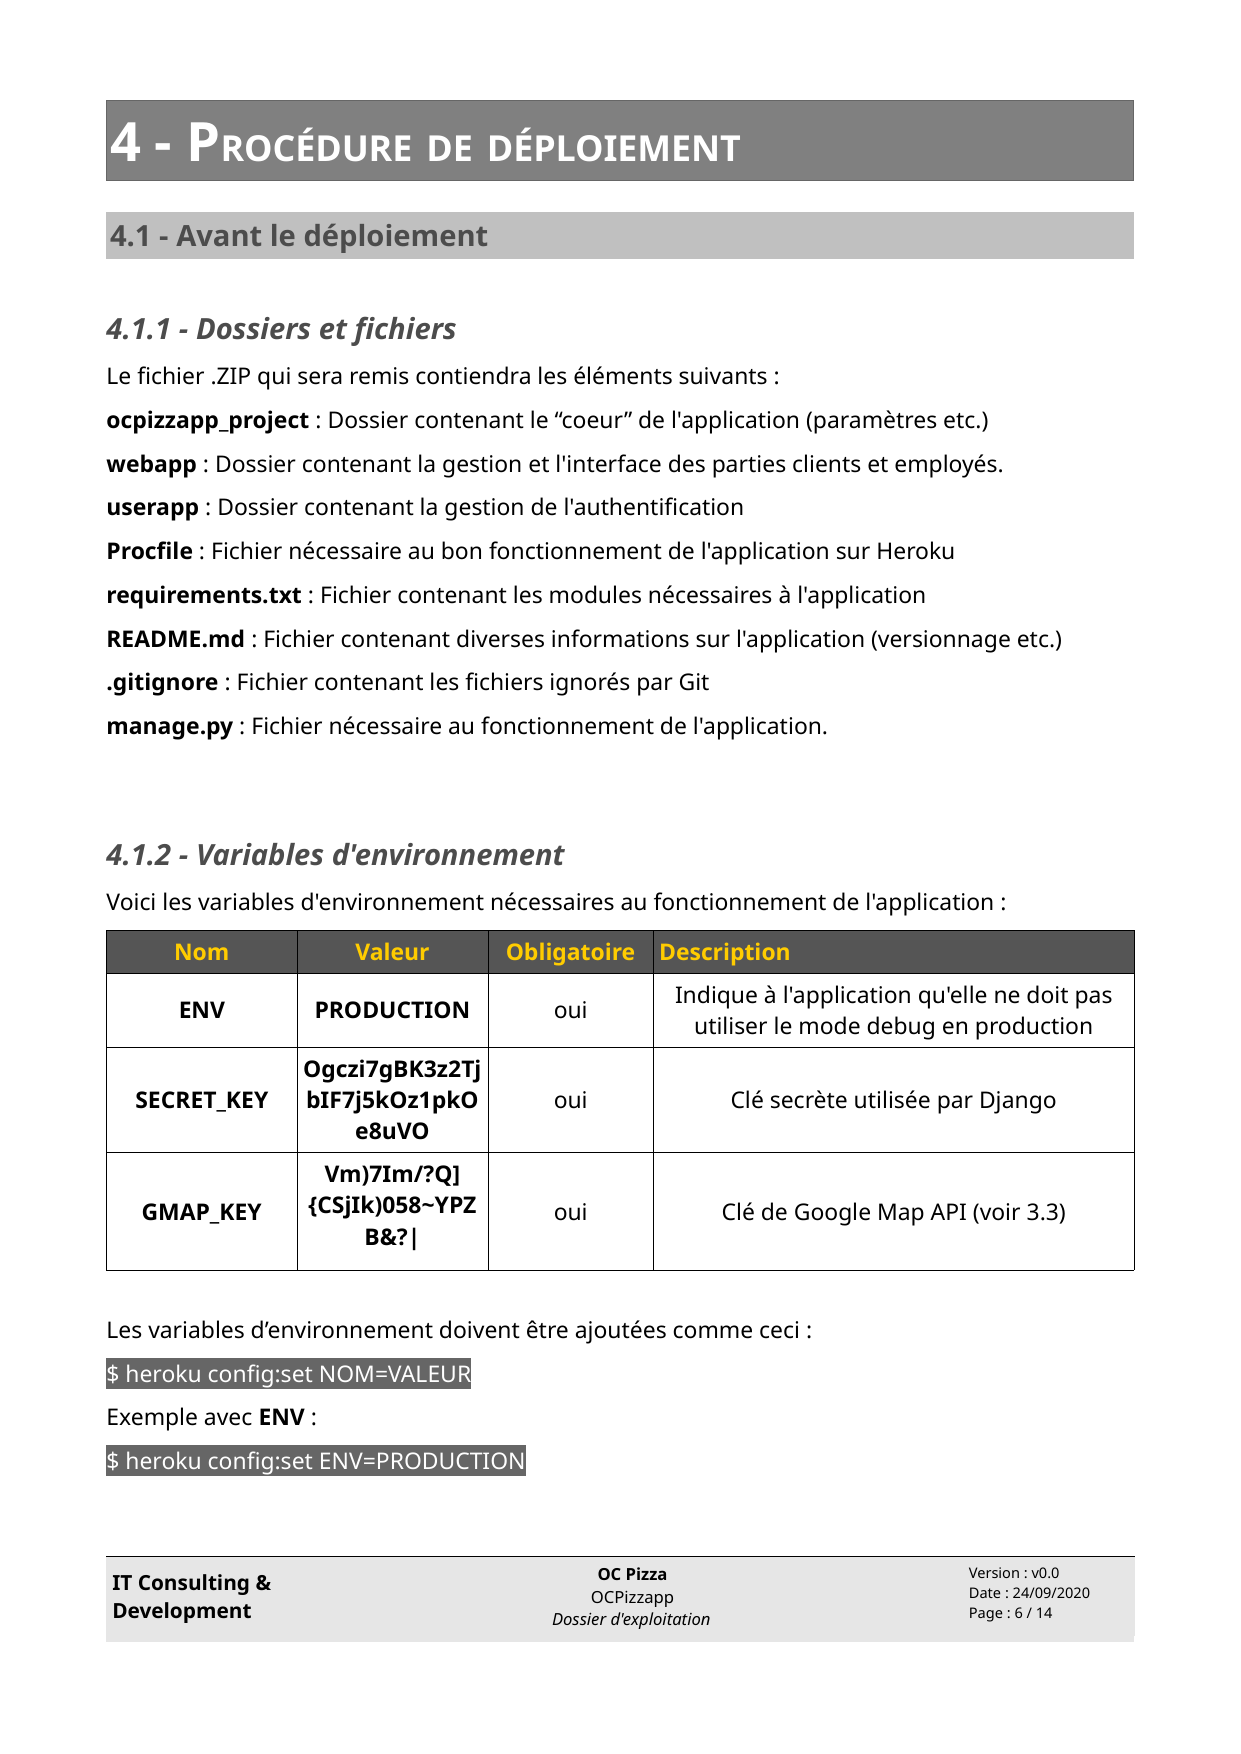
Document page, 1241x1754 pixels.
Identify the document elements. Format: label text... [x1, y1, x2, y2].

text Le fichier .ZIP qui sera remis contiendra les éléments suivants : [106, 360, 1134, 391]
subtitle Dossiers et fichiers [106, 308, 1134, 348]
table_cell Ogczi7gBK3z2TjbIF7j5kOz1pkOe8uVO [298, 1048, 488, 1152]
text manage.py : Fichier nécessaire au fonctionnement de l'application. [106, 710, 1134, 741]
text $ heroku config:set ENV=PRODUCTION [106, 1445, 1134, 1476]
table_cell GMAP_KEY [107, 1153, 297, 1270]
text README.md : Fichier contenant diverses informations sur l'application (versionnage etc.) [106, 622, 1134, 654]
table_cell SECRET_KEY [107, 1048, 297, 1152]
table_cell Indique à l'application qu'elle ne doit pas utiliser le mode debug en production [654, 974, 1134, 1047]
text userapp : Dossier contenant la gestion de l'authentification [106, 491, 1134, 522]
text $ heroku config:set NOM=VALEUR [106, 1358, 1134, 1389]
text ocpizzapp_project : Dossier contenant le “coeur” de l'application (paramètres etc.) [106, 404, 1134, 435]
text Les variables d’environnement doivent être ajoutées comme ceci : [106, 1314, 1134, 1345]
text Voici les variables d'environnement nécessaires au fonctionnement de l'application : [106, 886, 1134, 917]
table_header Obligatoire [489, 931, 653, 973]
table_cell Clé secrète utilisée par Django [654, 1048, 1134, 1152]
table_cell Vm)7Im/?Q]{CSjIk)058~YPZB&?| [298, 1153, 488, 1270]
text requirements.txt : Fichier contenant les modules nécessaires à l'application [106, 579, 1134, 610]
table_cell oui [489, 1153, 653, 1270]
table_header Nom [107, 931, 297, 973]
table_cell oui [489, 974, 653, 1047]
subtitle Avant le déploiement [107, 213, 1133, 258]
table_cell oui [489, 1048, 653, 1152]
text Procfile : Fichier nécessaire au bon fonctionnement de l'application sur Heroku [106, 535, 1134, 566]
table_cell Clé de Google Map API (voir 3.3) [654, 1153, 1134, 1270]
table_header Description [654, 931, 1134, 973]
text Exemple avec ENV : [106, 1401, 1134, 1433]
subtitle Variables d'environnement [106, 834, 1134, 874]
table_cell PRODUCTION [298, 974, 488, 1047]
table_header Valeur [298, 931, 488, 973]
text webapp : Dossier contenant la gestion et l'interface des parties clients et employés. [106, 447, 1134, 479]
text .gitignore : Fichier contenant les fichiers ignorés par Git [106, 666, 1134, 697]
subtitle Procédure de déploiement [107, 101, 1133, 180]
table_cell ENV [107, 974, 297, 1047]
